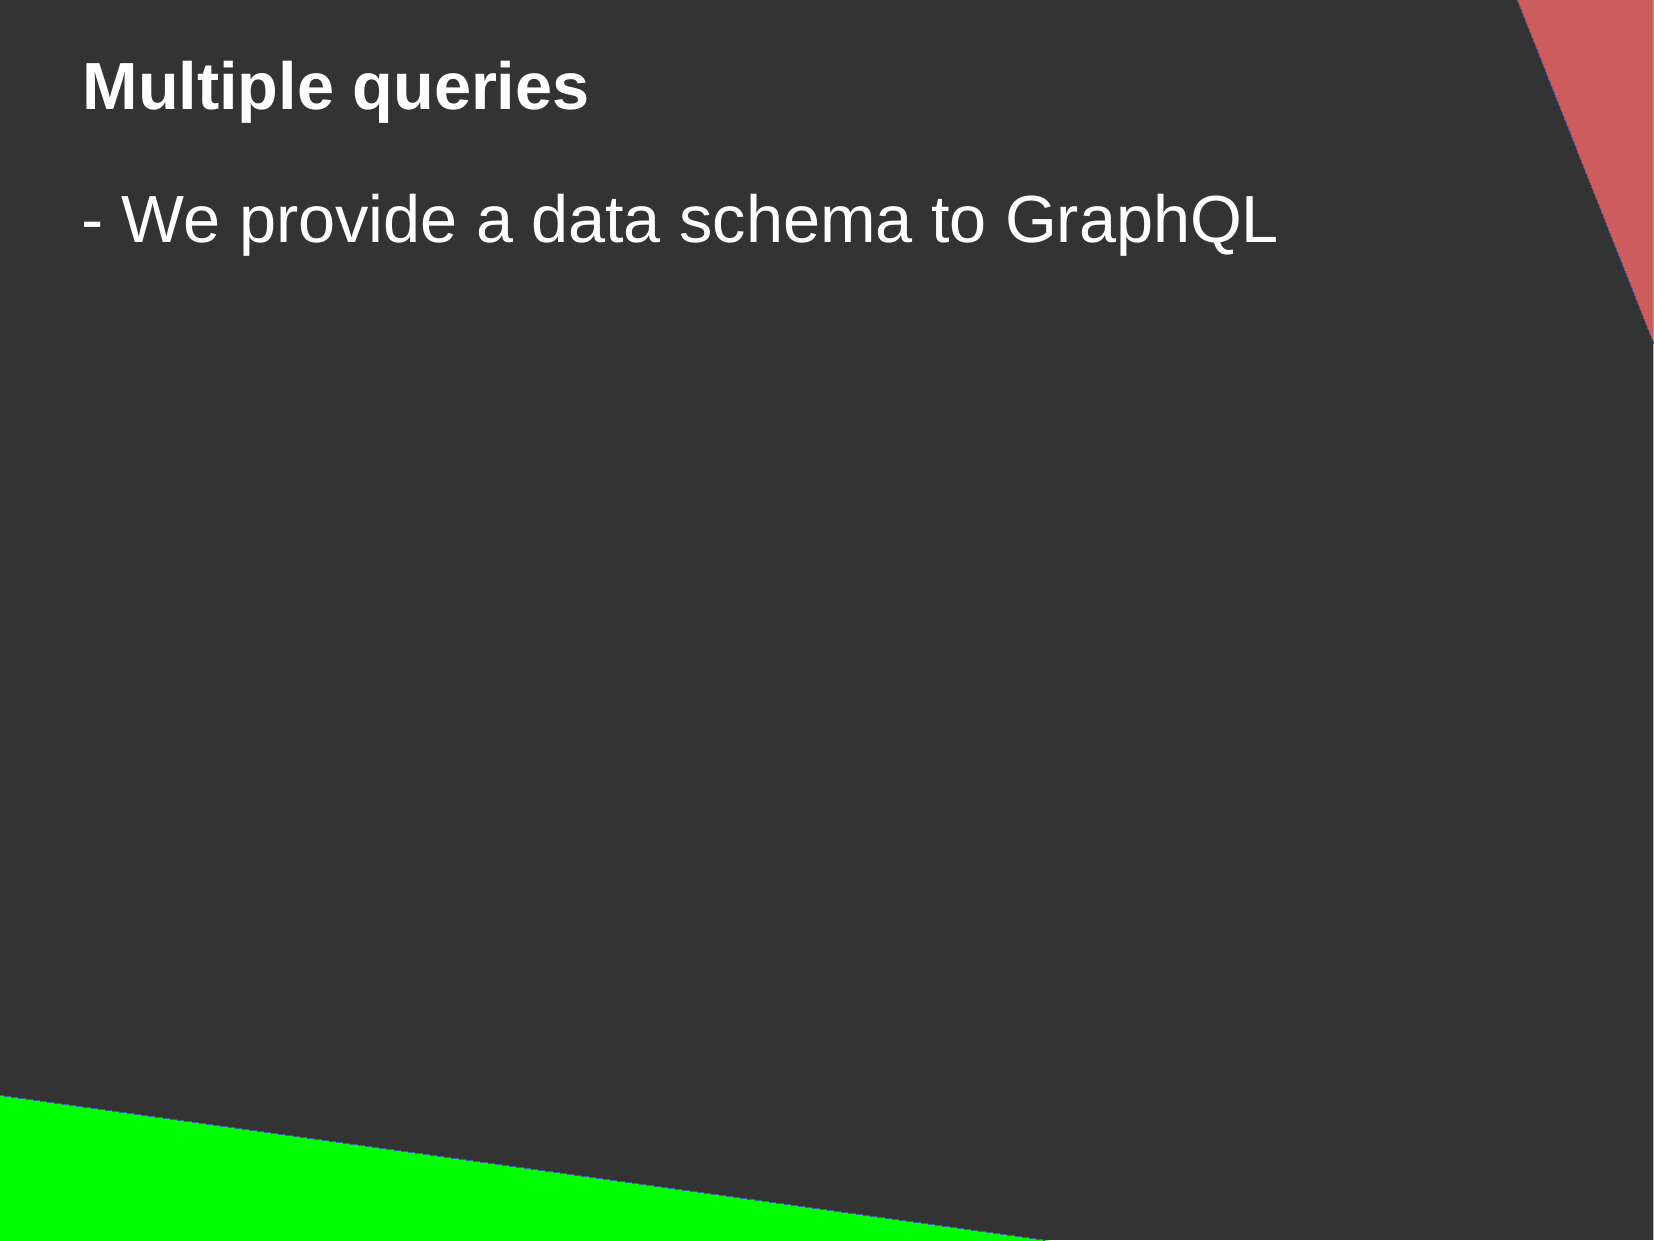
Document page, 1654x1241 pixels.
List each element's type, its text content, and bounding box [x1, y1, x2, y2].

text_box [0, 1095, 1052, 1241]
title Multiple queries [82, 49, 1571, 152]
text_box [1517, 0, 1654, 344]
title - We provide a data schema to GraphQL [81, 182, 1621, 316]
